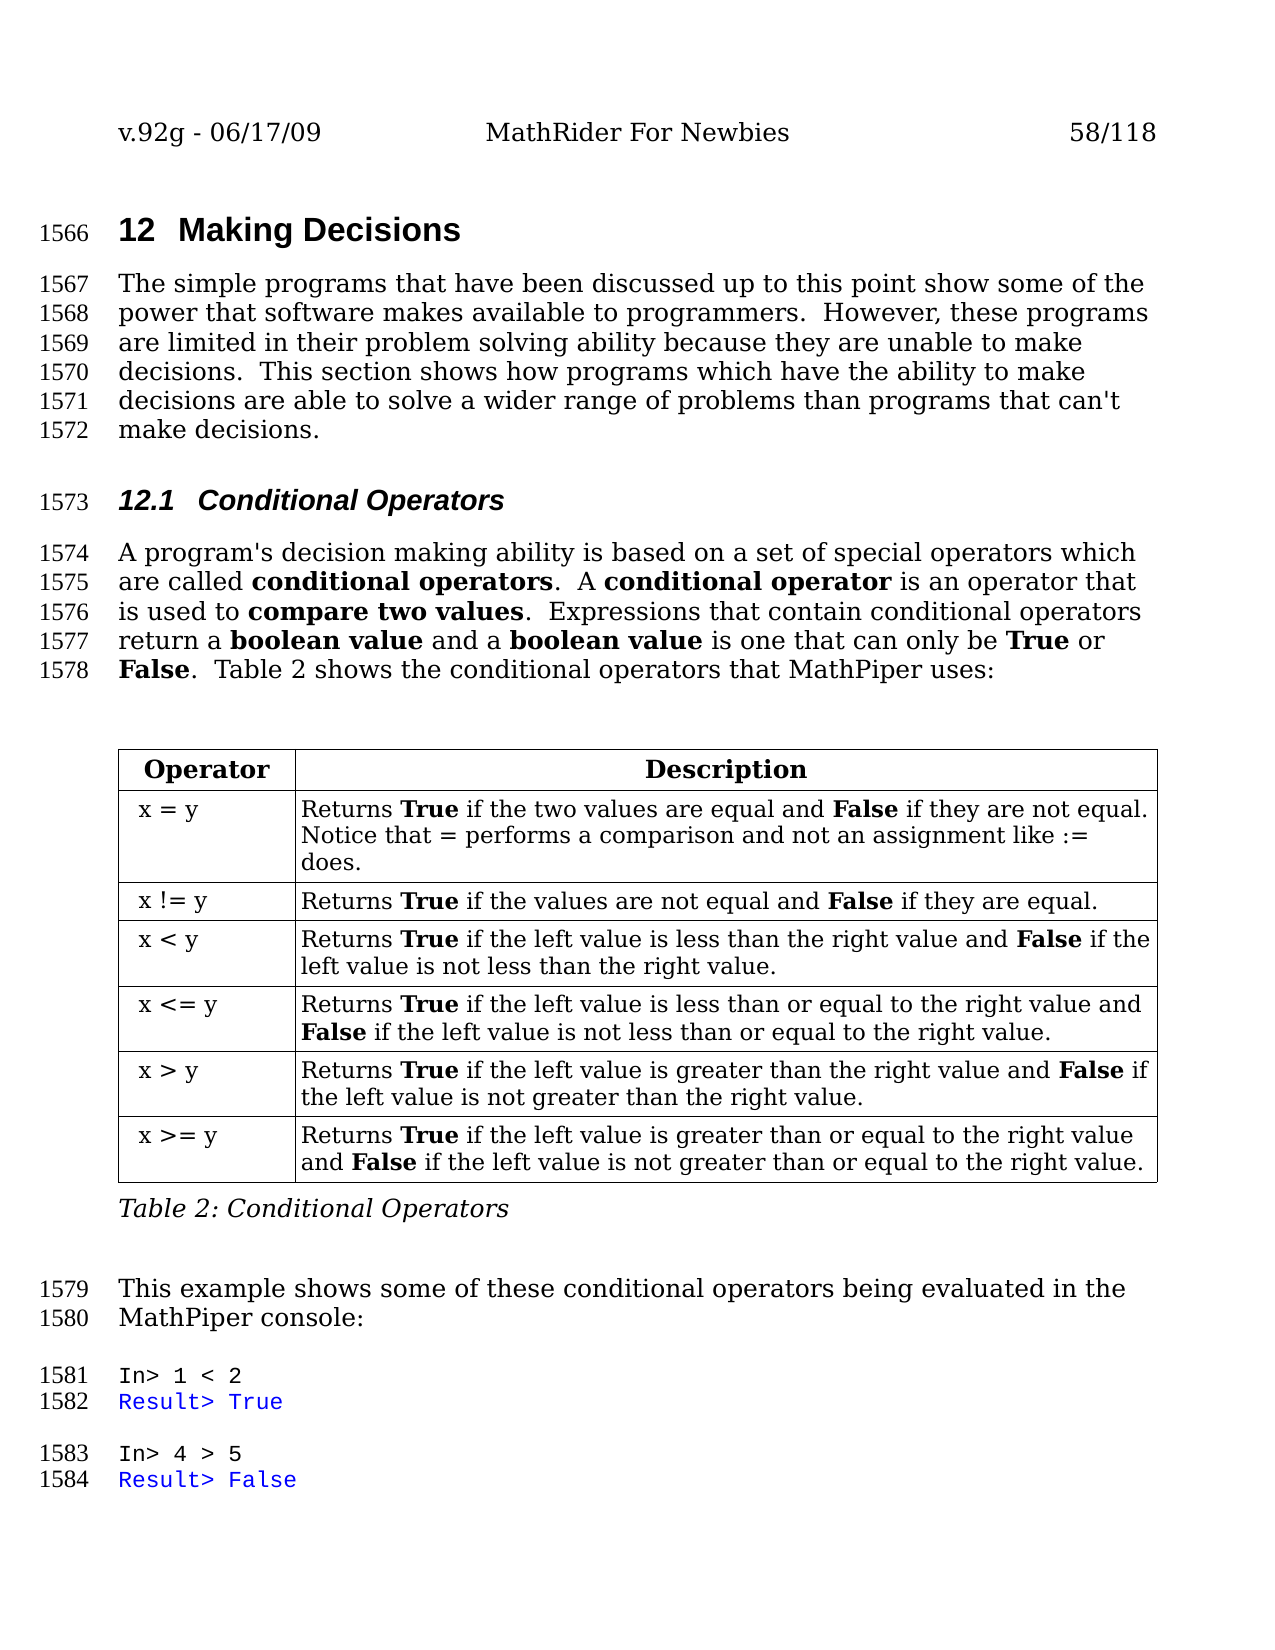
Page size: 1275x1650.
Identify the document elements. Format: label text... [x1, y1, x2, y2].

text In> 4 > 5 [118, 1442, 1157, 1468]
text Table 2: Conditional Operators [118, 1194, 1157, 1223]
table_cell Returns True if the two values are equal and False if they are not equal. Notice that = performs a comparison and not an assignment like := does. [296, 791, 1157, 882]
text Result> False [118, 1468, 1157, 1494]
table_cell x <= y [119, 987, 295, 1051]
text This example shows some of these conditional operators being evaluated in the MathPiper console: [118, 1274, 1157, 1332]
table_cell Returns True if the left value is greater than the right value and False if the left value is not greater than the right value. [296, 1052, 1157, 1116]
table_header Description [296, 750, 1157, 790]
table_cell x < y [119, 921, 295, 986]
text Result> True [118, 1390, 1157, 1416]
text A program's decision making ability is based on a set of special operators which are called conditional operators. A conditional operator is an operator that is used to compare two values. Expressions that contain conditional operators return a boolean value and a boolean value is one that can only be True or False. Table 2 shows the conditional operators that MathPiper uses: [118, 538, 1157, 684]
table_cell x >= y [119, 1117, 295, 1182]
text In> 1 < 2 [118, 1364, 1157, 1390]
table_cell Returns True if the left value is less than the right value and False if the left value is not less than the right value. [296, 921, 1157, 986]
text The simple programs that have been discussed up to this point show some of the power that software makes available to programmers. However, these programs are limited in their problem solving ability because they are unable to make decisions. This section shows how programs which have the ability to make decisions are able to solve a wider range of problems than programs that can't make decisions. [118, 269, 1157, 444]
table_cell x > y [119, 1052, 295, 1116]
table_header Operator [119, 750, 295, 790]
subtitle Conditional Operators [118, 483, 1157, 517]
subtitle Making Decisions [118, 210, 1157, 248]
table_cell Returns True if the left value is greater than or equal to the right value and False if the left value is not greater than or equal to the right value. [296, 1117, 1157, 1182]
table_cell x = y [119, 791, 295, 882]
table_cell Returns True if the left value is less than or equal to the right value and False if the left value is not less than or equal to the right value. [296, 987, 1157, 1051]
table_cell x != y [119, 883, 295, 920]
table_cell Returns True if the values are not equal and False if they are equal. [296, 883, 1157, 920]
